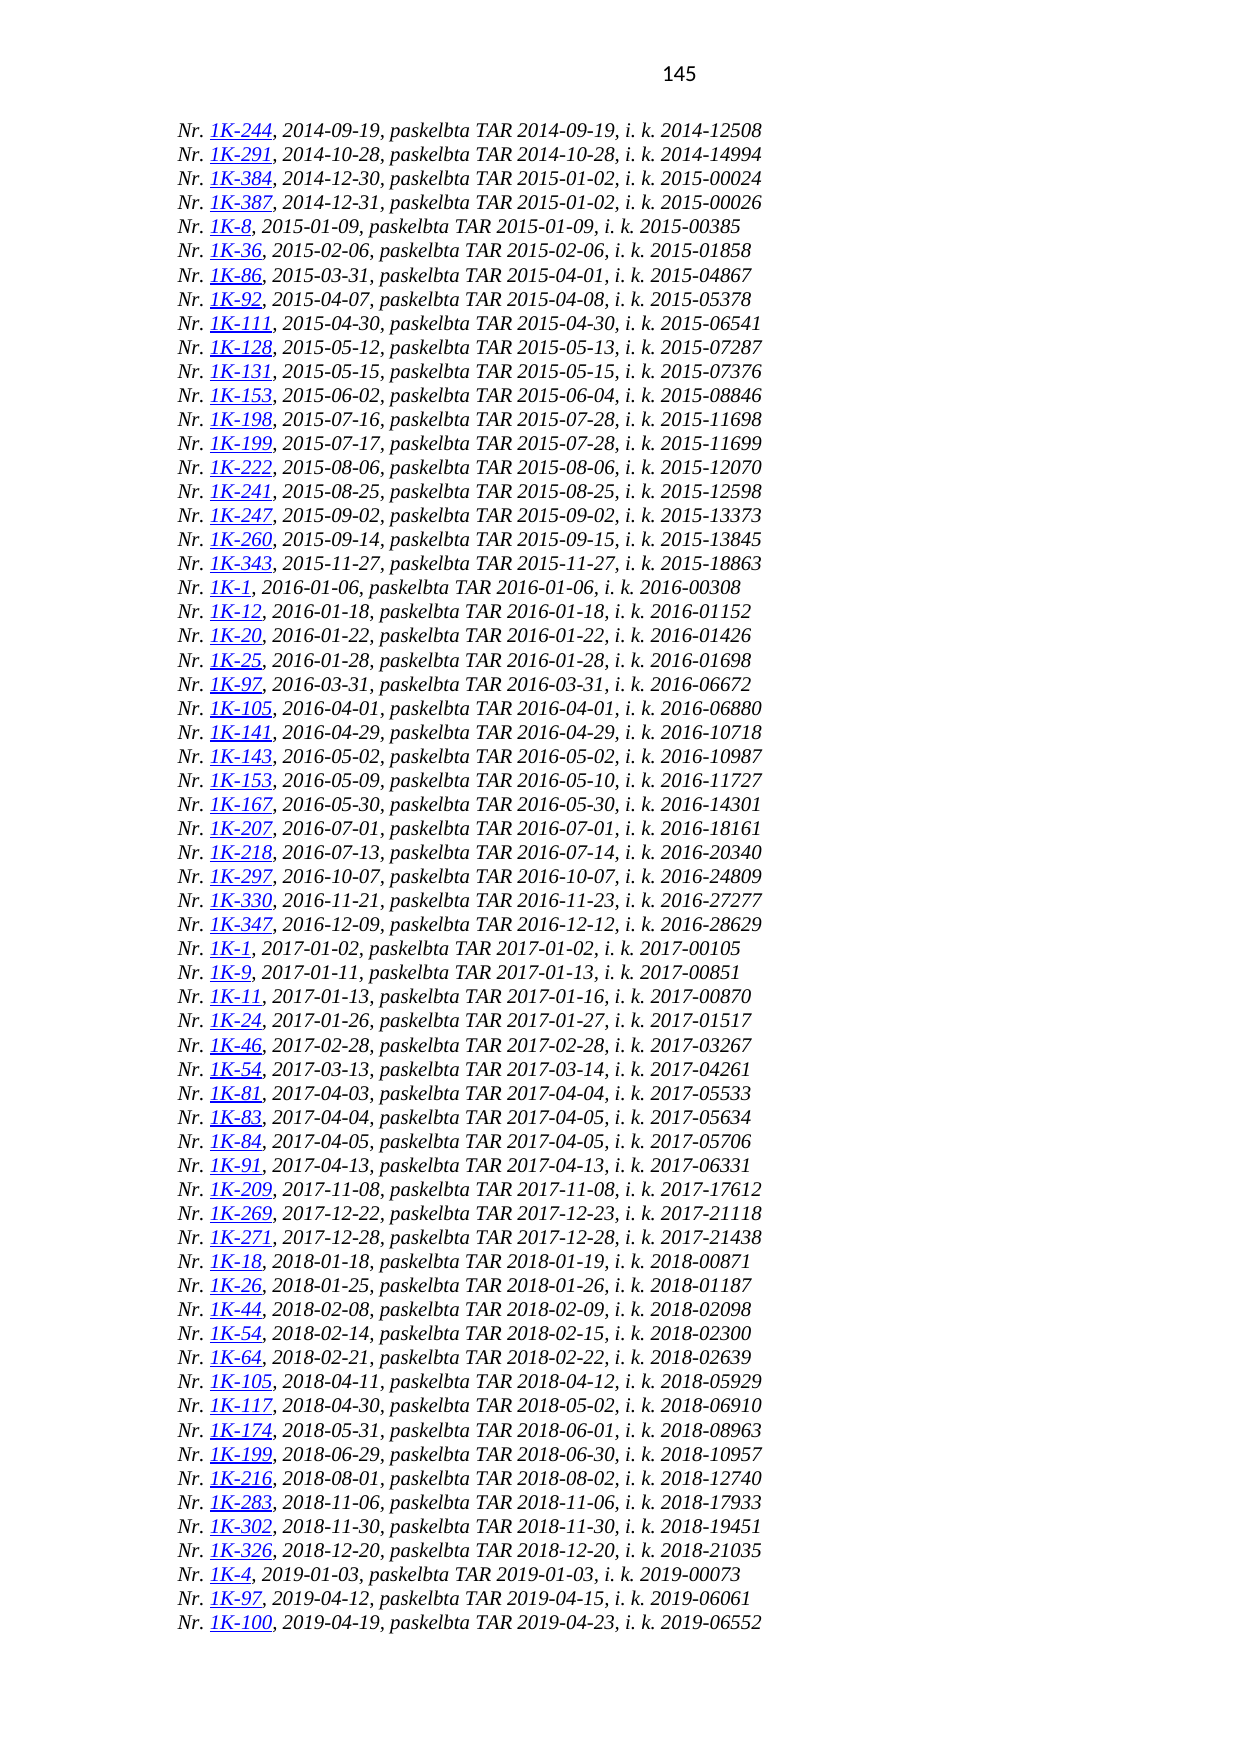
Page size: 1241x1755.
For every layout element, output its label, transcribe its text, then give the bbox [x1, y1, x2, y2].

text Nr. 1K-26, 2018-01-25, paskelbta TAR 2018-01-26, i. k. 2018-01187 [177, 1273, 1181, 1297]
text Nr. 1K-347, 2016-12-09, paskelbta TAR 2016-12-12, i. k. 2016-28629 [177, 912, 1181, 936]
text Nr. 1K-111, 2015-04-30, paskelbta TAR 2015-04-30, i. k. 2015-06541 [177, 311, 1181, 335]
text Nr. 1K-86, 2015-03-31, paskelbta TAR 2015-04-01, i. k. 2015-04867 [177, 262, 1181, 287]
text Nr. 1K-64, 2018-02-21, paskelbta TAR 2018-02-22, i. k. 2018-02639 [177, 1345, 1181, 1369]
text Nr. 1K-97, 2016-03-31, paskelbta TAR 2016-03-31, i. k. 2016-06672 [177, 672, 1181, 696]
text Nr. 1K-131, 2015-05-15, paskelbta TAR 2015-05-15, i. k. 2015-07376 [177, 359, 1181, 383]
text Nr. 1K-198, 2015-07-16, paskelbta TAR 2015-07-28, i. k. 2015-11698 [177, 407, 1181, 431]
text Nr. 1K-1, 2017-01-02, paskelbta TAR 2017-01-02, i. k. 2017-00105 [177, 936, 1181, 960]
text Nr. 1K-83, 2017-04-04, paskelbta TAR 2017-04-05, i. k. 2017-05634 [177, 1105, 1181, 1129]
text Nr. 1K-297, 2016-10-07, paskelbta TAR 2016-10-07, i. k. 2016-24809 [177, 864, 1181, 888]
text Nr. 1K-343, 2015-11-27, paskelbta TAR 2015-11-27, i. k. 2015-18863 [177, 551, 1181, 575]
text Nr. 1K-209, 2017-11-08, paskelbta TAR 2017-11-08, i. k. 2017-17612 [177, 1177, 1181, 1201]
text Nr. 1K-302, 2018-11-30, paskelbta TAR 2018-11-30, i. k. 2018-19451 [177, 1514, 1181, 1538]
text Nr. 1K-11, 2017-01-13, paskelbta TAR 2017-01-16, i. k. 2017-00870 [177, 984, 1181, 1008]
text Nr. 1K-24, 2017-01-26, paskelbta TAR 2017-01-27, i. k. 2017-01517 [177, 1008, 1181, 1032]
text Nr. 1K-128, 2015-05-12, paskelbta TAR 2015-05-13, i. k. 2015-07287 [177, 335, 1181, 359]
text Nr. 1K-241, 2015-08-25, paskelbta TAR 2015-08-25, i. k. 2015-12598 [177, 479, 1181, 503]
text Nr. 1K-271, 2017-12-28, paskelbta TAR 2017-12-28, i. k. 2017-21438 [177, 1225, 1181, 1249]
text Nr. 1K-174, 2018-05-31, paskelbta TAR 2018-06-01, i. k. 2018-08963 [177, 1417, 1181, 1442]
text Nr. 1K-167, 2016-05-30, paskelbta TAR 2016-05-30, i. k. 2016-14301 [177, 792, 1181, 816]
text Nr. 1K-20, 2016-01-22, paskelbta TAR 2016-01-22, i. k. 2016-01426 [177, 623, 1181, 647]
text Nr. 1K-143, 2016-05-02, paskelbta TAR 2016-05-02, i. k. 2016-10987 [177, 744, 1181, 768]
text Nr. 1K-283, 2018-11-06, paskelbta TAR 2018-11-06, i. k. 2018-17933 [177, 1490, 1181, 1514]
text Nr. 1K-153, 2015-06-02, paskelbta TAR 2015-06-04, i. k. 2015-08846 [177, 383, 1181, 407]
text Nr. 1K-100, 2019-04-19, paskelbta TAR 2019-04-23, i. k. 2019-06552 [177, 1610, 1181, 1634]
text Nr. 1K-25, 2016-01-28, paskelbta TAR 2016-01-28, i. k. 2016-01698 [177, 647, 1181, 672]
text Nr. 1K-105, 2016-04-01, paskelbta TAR 2016-04-01, i. k. 2016-06880 [177, 696, 1181, 720]
text Nr. 1K-105, 2018-04-11, paskelbta TAR 2018-04-12, i. k. 2018-05929 [177, 1369, 1181, 1393]
text Nr. 1K-199, 2015-07-17, paskelbta TAR 2015-07-28, i. k. 2015-11699 [177, 431, 1181, 455]
text Nr. 1K-269, 2017-12-22, paskelbta TAR 2017-12-23, i. k. 2017-21118 [177, 1201, 1181, 1225]
text Nr. 1K-153, 2016-05-09, paskelbta TAR 2016-05-10, i. k. 2016-11727 [177, 768, 1181, 792]
text Nr. 1K-92, 2015-04-07, paskelbta TAR 2015-04-08, i. k. 2015-05378 [177, 287, 1181, 311]
text Nr. 1K-330, 2016-11-21, paskelbta TAR 2016-11-23, i. k. 2016-27277 [177, 888, 1181, 912]
text Nr. 1K-247, 2015-09-02, paskelbta TAR 2015-09-02, i. k. 2015-13373 [177, 503, 1181, 527]
text Nr. 1K-207, 2016-07-01, paskelbta TAR 2016-07-01, i. k. 2016-18161 [177, 816, 1181, 840]
text Nr. 1K-216, 2018-08-01, paskelbta TAR 2018-08-02, i. k. 2018-12740 [177, 1466, 1181, 1490]
text Nr. 1K-97, 2019-04-12, paskelbta TAR 2019-04-15, i. k. 2019-06061 [177, 1586, 1181, 1610]
text Nr. 1K-384, 2014-12-30, paskelbta TAR 2015-01-02, i. k. 2015-00024 [177, 166, 1181, 190]
text Nr. 1K-199, 2018-06-29, paskelbta TAR 2018-06-30, i. k. 2018-10957 [177, 1442, 1181, 1466]
text Nr. 1K-81, 2017-04-03, paskelbta TAR 2017-04-04, i. k. 2017-05533 [177, 1081, 1181, 1105]
text Nr. 1K-46, 2017-02-28, paskelbta TAR 2017-02-28, i. k. 2017-03267 [177, 1032, 1181, 1057]
text Nr. 1K-9, 2017-01-11, paskelbta TAR 2017-01-13, i. k. 2017-00851 [177, 960, 1181, 984]
text Nr. 1K-8, 2015-01-09, paskelbta TAR 2015-01-09, i. k. 2015-00385 [177, 214, 1181, 238]
text Nr. 1K-244, 2014-09-19, paskelbta TAR 2014-09-19, i. k. 2014-12508 [177, 118, 1181, 142]
text Nr. 1K-54, 2018-02-14, paskelbta TAR 2018-02-15, i. k. 2018-02300 [177, 1321, 1181, 1345]
text Nr. 1K-326, 2018-12-20, paskelbta TAR 2018-12-20, i. k. 2018-21035 [177, 1538, 1181, 1562]
text Nr. 1K-291, 2014-10-28, paskelbta TAR 2014-10-28, i. k. 2014-14994 [177, 142, 1181, 166]
text Nr. 1K-18, 2018-01-18, paskelbta TAR 2018-01-19, i. k. 2018-00871 [177, 1249, 1181, 1273]
text Nr. 1K-84, 2017-04-05, paskelbta TAR 2017-04-05, i. k. 2017-05706 [177, 1129, 1181, 1153]
text Nr. 1K-36, 2015-02-06, paskelbta TAR 2015-02-06, i. k. 2015-01858 [177, 238, 1181, 262]
text Nr. 1K-44, 2018-02-08, paskelbta TAR 2018-02-09, i. k. 2018-02098 [177, 1297, 1181, 1321]
text Nr. 1K-1, 2016-01-06, paskelbta TAR 2016-01-06, i. k. 2016-00308 [177, 575, 1181, 599]
text Nr. 1K-54, 2017-03-13, paskelbta TAR 2017-03-14, i. k. 2017-04261 [177, 1057, 1181, 1081]
text Nr. 1K-260, 2015-09-14, paskelbta TAR 2015-09-15, i. k. 2015-13845 [177, 527, 1181, 551]
text Nr. 1K-387, 2014-12-31, paskelbta TAR 2015-01-02, i. k. 2015-00026 [177, 190, 1181, 214]
text Nr. 1K-91, 2017-04-13, paskelbta TAR 2017-04-13, i. k. 2017-06331 [177, 1153, 1181, 1177]
text Nr. 1K-117, 2018-04-30, paskelbta TAR 2018-05-02, i. k. 2018-06910 [177, 1393, 1181, 1417]
text Nr. 1K-218, 2016-07-13, paskelbta TAR 2016-07-14, i. k. 2016-20340 [177, 840, 1181, 864]
text Nr. 1K-141, 2016-04-29, paskelbta TAR 2016-04-29, i. k. 2016-10718 [177, 720, 1181, 744]
text Nr. 1K-12, 2016-01-18, paskelbta TAR 2016-01-18, i. k. 2016-01152 [177, 599, 1181, 623]
text Nr. 1K-4, 2019-01-03, paskelbta TAR 2019-01-03, i. k. 2019-00073 [177, 1562, 1181, 1586]
text Nr. 1K-222, 2015-08-06, paskelbta TAR 2015-08-06, i. k. 2015-12070 [177, 455, 1181, 479]
